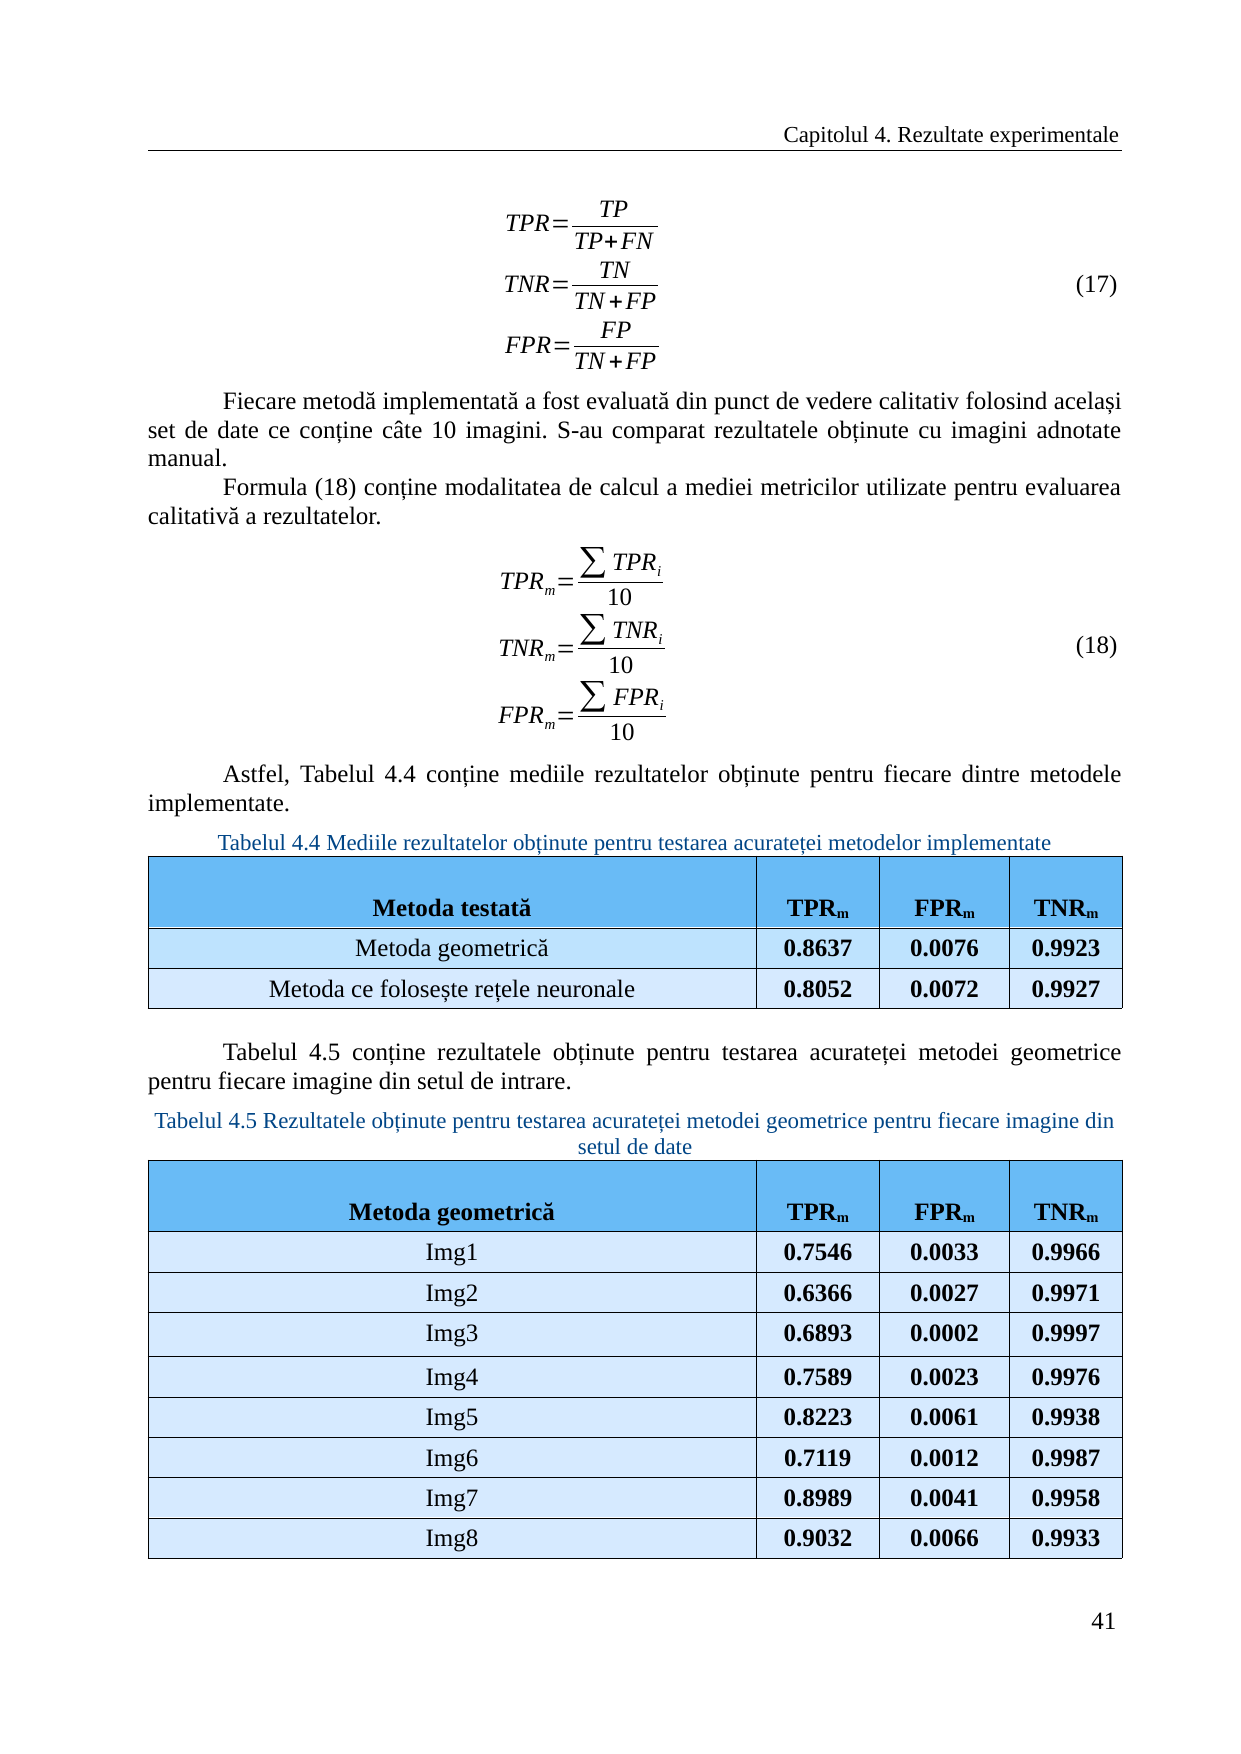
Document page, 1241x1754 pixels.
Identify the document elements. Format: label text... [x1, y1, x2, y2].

table_cell 0.7546 [757, 1232, 879, 1272]
table_cell Img4 [149, 1357, 756, 1397]
table_header TPRm [757, 857, 879, 927]
table_cell 0.9976 [1010, 1357, 1122, 1397]
table_cell 0.9966 [1010, 1232, 1122, 1272]
table_cell 0.9032 [757, 1519, 879, 1558]
text Tabelul 4.5 Rezultatele obținute pentru testarea acurateței metodei geometrice pentru fiecare imagine din setul de date [148, 1107, 1122, 1159]
table_cell 0.6366 [757, 1273, 879, 1312]
table_cell 0.8637 [757, 929, 879, 968]
text Tabelul 4.4 Mediile rezultatelor obținute pentru testarea acurateței metodelor implementate [148, 829, 1122, 856]
table_cell 0.9971 [1010, 1273, 1122, 1312]
table_header FPRm [880, 1161, 1009, 1231]
table_header Metoda geometrică [149, 1161, 756, 1231]
table_header FPRm [880, 857, 1009, 927]
table_cell 0.9923 [1010, 929, 1122, 968]
table_cell Img5 [149, 1398, 756, 1437]
table_header [155, 180, 1008, 386]
table_header (18) [1008, 530, 1123, 759]
table_cell 0.7119 [757, 1438, 879, 1477]
table_header TNRm [1010, 1161, 1122, 1231]
table_cell 0.8989 [757, 1478, 879, 1517]
table_header TPRm [757, 1161, 879, 1231]
table_cell Img7 [149, 1478, 756, 1517]
text Fiecare metodă implementată a fost evaluată din punct de vedere calitativ folosind același set de date ce conține câte 10 imagini. S-au comparat rezultatele obținute cu imagini adnotate manual. [148, 386, 1122, 472]
table_cell 0.9987 [1010, 1438, 1122, 1477]
table_cell Metoda ce folosește rețele neuronale [149, 969, 756, 1008]
table_header (17) [1008, 180, 1123, 386]
table_cell 0.0066 [880, 1519, 1009, 1558]
table_cell Img3 [149, 1313, 756, 1356]
table_cell 0.0076 [880, 929, 1009, 968]
table_header TNRm [1010, 857, 1122, 927]
table_cell Img1 [149, 1232, 756, 1272]
table_cell 0.0002 [880, 1313, 1009, 1356]
table_cell 0.0033 [880, 1232, 1009, 1272]
table_header Metoda testată [149, 857, 756, 927]
table_cell 0.0027 [880, 1273, 1009, 1312]
table_cell Img2 [149, 1273, 756, 1312]
table_cell Metoda geometrică [149, 929, 756, 968]
table_cell 0.0012 [880, 1438, 1009, 1477]
text Tabelul 4.5 conține rezultatele obținute pentru testarea acurateței metodei geometrice pentru fiecare imagine din setul de intrare. [148, 1037, 1122, 1094]
table_cell 0.9938 [1010, 1398, 1122, 1437]
table_header [155, 530, 1008, 759]
table_cell Img6 [149, 1438, 756, 1477]
table_cell 0.9927 [1010, 969, 1122, 1008]
table_cell 0.6893 [757, 1313, 879, 1356]
text Formula (18) conține modalitatea de calcul a mediei metricilor utilizate pentru evaluarea calitativă a rezultatelor. [148, 472, 1122, 530]
table_cell 0.0041 [880, 1478, 1009, 1517]
table_cell 0.8223 [757, 1398, 879, 1437]
table_cell 0.9997 [1010, 1313, 1122, 1356]
table_cell 0.9933 [1010, 1519, 1122, 1558]
table_cell 0.9958 [1010, 1478, 1122, 1517]
table_cell 0.0023 [880, 1357, 1009, 1397]
table_cell 0.0072 [880, 969, 1009, 1008]
table_cell Img8 [149, 1519, 756, 1558]
table_cell 0.8052 [757, 969, 879, 1008]
text Astfel, Tabelul 4.4 conține mediile rezultatelor obținute pentru fiecare dintre metodele implementate. [148, 759, 1122, 817]
table_cell 0.7589 [757, 1357, 879, 1397]
table_cell 0.0061 [880, 1398, 1009, 1437]
